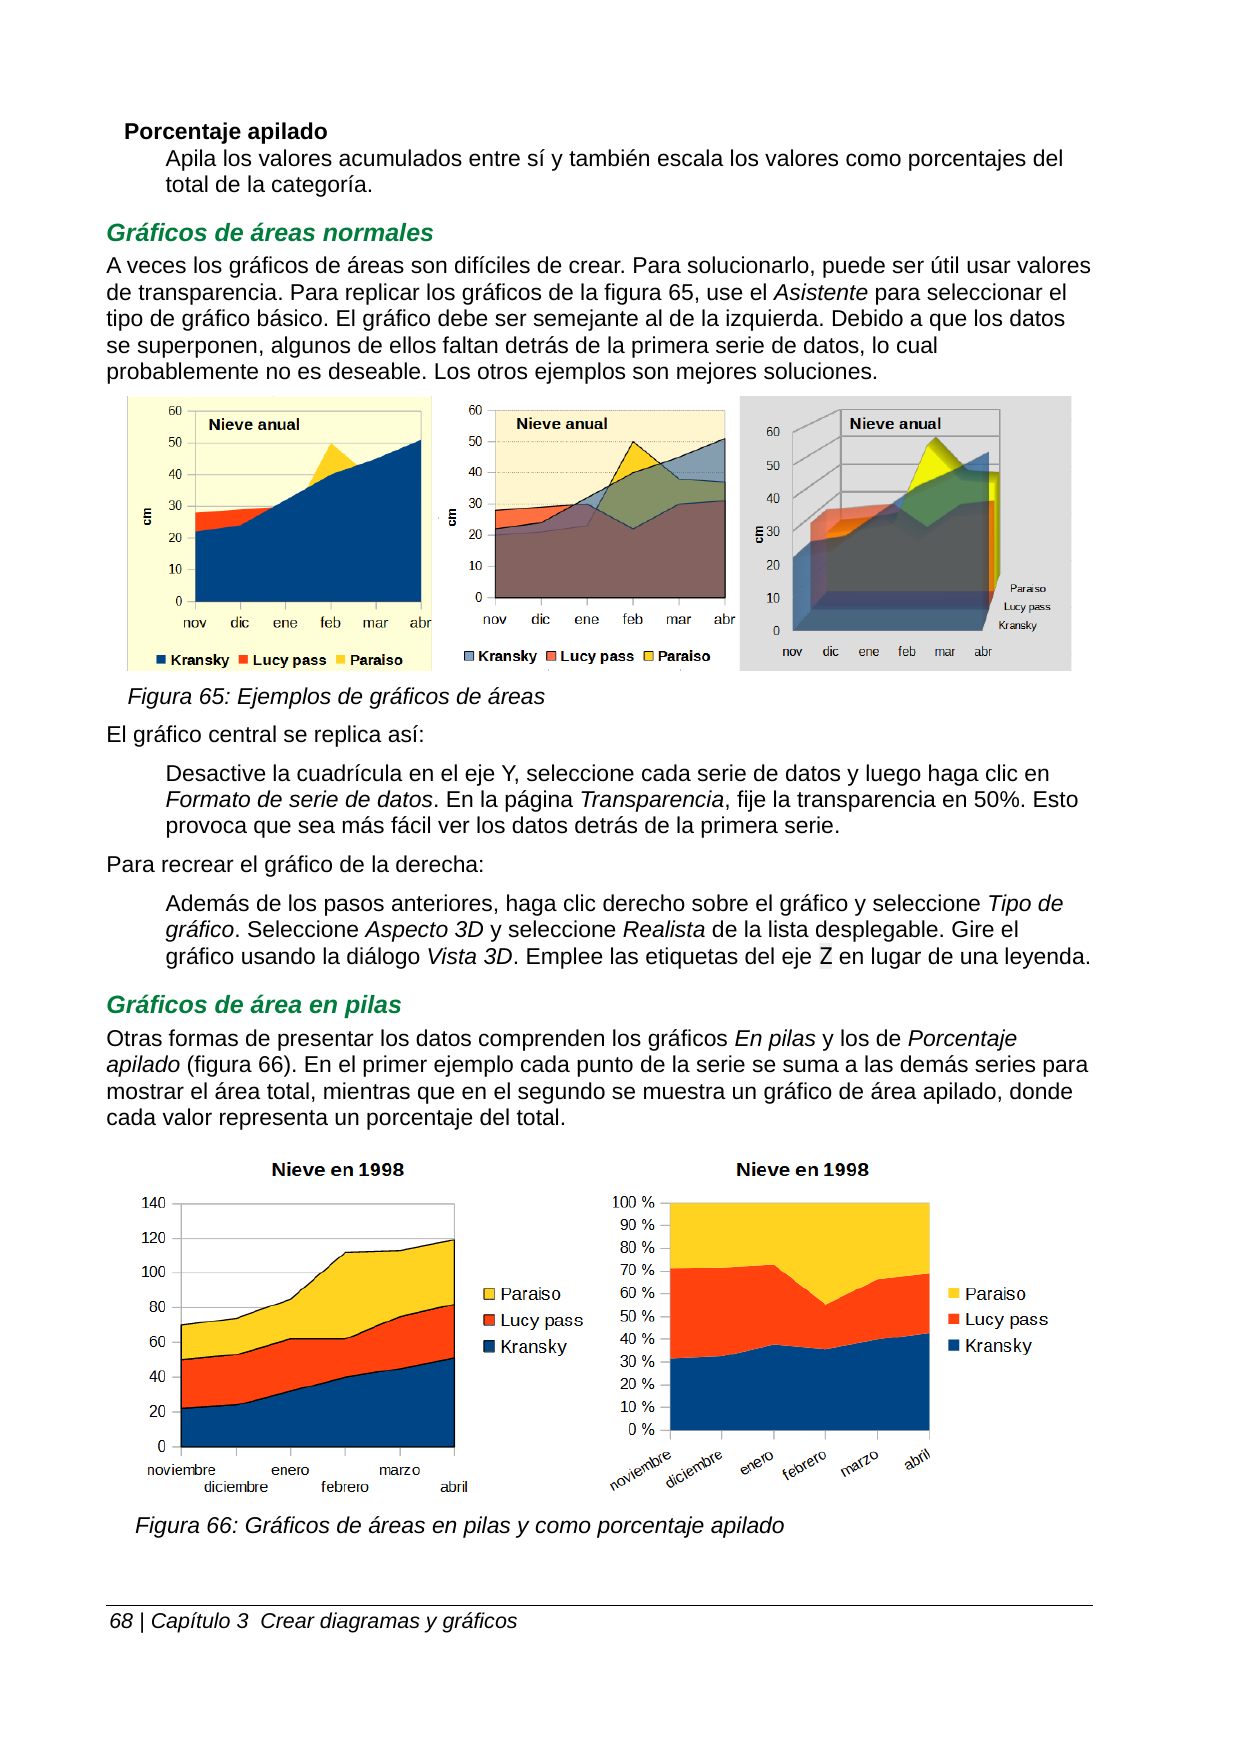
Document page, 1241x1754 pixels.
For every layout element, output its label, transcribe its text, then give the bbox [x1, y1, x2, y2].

text Figura 65: Ejemplos de gráficos de áreas [127, 683, 1072, 709]
text A veces los gráficos de áreas son difíciles de crear. Para solucionarlo, puede ser útil usar valores de transparencia. Para replicar los gráficos de la figura 65, use el Asistente para seleccionar el tipo de gráfico básico. El gráfico debe ser semejante al de la izquierda. Debido a que los datos se superponen, algunos de ellos faltan detrás de la primera serie de datos, lo cual probablemente no es deseable. Los otros ejemplos son mejores soluciones. [106, 252, 1093, 384]
text Además de los pasos anteriores, haga clic derecho sobre el gráfico y seleccione Tipo de gráfico. Seleccione Aspecto 3D y seleccione Realista de la lista desplegable. Gire el gráfico usando la diálogo Vista 3D. Emplee las etiquetas del eje Z en lugar de una leyenda. [165, 890, 1093, 969]
subtitle Gráficos de áreas normales [106, 218, 1093, 247]
picture [127, 396, 1072, 671]
text Porcentaje apilado [124, 118, 1093, 144]
text Otras formas de presentar los datos comprenden los gráficos En pilas y los de Porcentaje apilado (figura 66). En el primer ejemplo cada punto de la serie se suma a las demás series para mostrar el área total, mientras que en el segundo se muestra un gráfico de área apilado, donde cada valor representa un porcentaje del total. [106, 1025, 1093, 1130]
text Figura 66: Gráficos de áreas en pilas y como porcentaje apilado [135, 1512, 1064, 1538]
subtitle Gráficos de área en pilas [106, 990, 1093, 1019]
list Para recrear el gráfico de la derecha: [106, 851, 1093, 877]
list El gráfico central se replica así: [106, 721, 1093, 747]
text Desactive la cuadrícula en el eje Y, seleccione cada serie de datos y luego haga clic en Formato de serie de datos. En la página Transparencia, fije la transparencia en 50%. Esto provoca que sea más fácil ver los datos detrás de la primera serie. [165, 759, 1093, 839]
picture [135, 1142, 1064, 1501]
text Apila los valores acumulados entre sí y también escala los valores como porcentajes del total de la categoría. [165, 144, 1093, 197]
